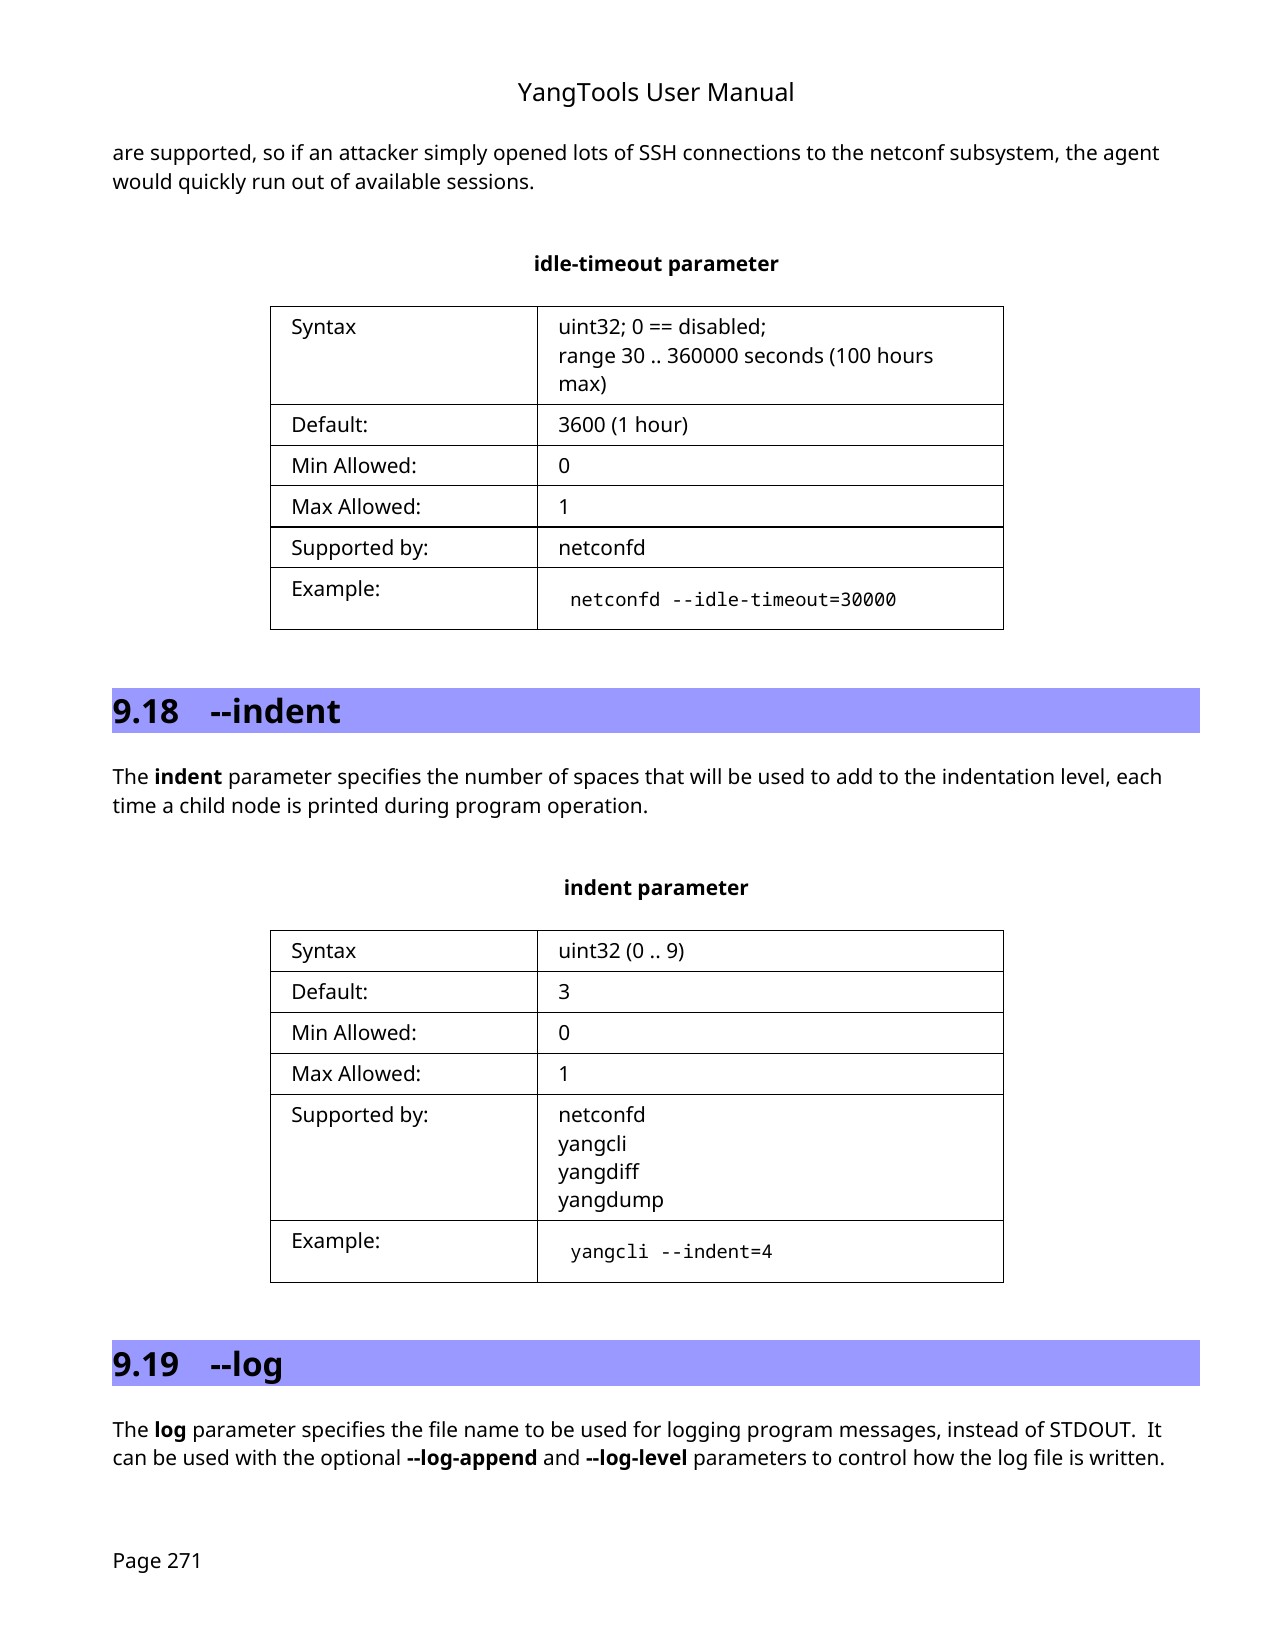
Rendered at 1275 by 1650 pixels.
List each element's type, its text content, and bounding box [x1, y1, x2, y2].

subtitle --indent [112, 688, 1200, 733]
table_cell 3600 (1 hour) [538, 405, 1003, 444]
table_header Syntax [271, 931, 537, 971]
text are supported, so if an attacker simply opened lots of SSH connections to the netconf subsystem, the agent would quickly run out of available sessions. [112, 138, 1200, 195]
table_cell Example: [271, 1221, 537, 1282]
table_cell 3 [538, 972, 1003, 1012]
table_cell Default: [271, 972, 537, 1012]
table_cell 0 [538, 1013, 1003, 1052]
table_cell Min Allowed: [271, 446, 537, 485]
table_cell Default: [271, 405, 537, 444]
table_cell 0 [538, 446, 1003, 485]
table_cell Example: [271, 568, 537, 629]
table_cell netconfd --idle-timeout=30000 [538, 568, 1003, 629]
subtitle --log [112, 1340, 1200, 1386]
table_cell Max Allowed: [271, 1054, 537, 1093]
table_cell netconfd yangcli yangdiff yangdump [538, 1095, 1003, 1220]
table_cell 1 [538, 486, 1003, 526]
text The indent parameter specifies the number of spaces that will be used to add to the indentation level, each time a child node is printed during program operation. [112, 762, 1200, 819]
table_cell yangcli --indent=4 [538, 1221, 1003, 1282]
table_header Syntax [271, 307, 537, 403]
text The log parameter specifies the file name to be used for logging program messages, instead of STDOUT. It can be used with the optional --log-append and --log-level parameters to control how the log file is written. [112, 1415, 1200, 1472]
table_cell 1 [538, 1054, 1003, 1093]
subtitle indent parameter [127, 873, 1185, 901]
table_cell Min Allowed: [271, 1013, 537, 1052]
table_cell netconfd [538, 528, 1003, 567]
table_cell Supported by: [271, 1095, 537, 1220]
subtitle idle-timeout parameter [127, 249, 1185, 277]
table_header uint32 (0 .. 9) [538, 931, 1003, 971]
table_cell Supported by: [271, 528, 537, 567]
table_cell Max Allowed: [271, 486, 537, 526]
table_header uint32; 0 == disabled; range 30 .. 360000 seconds (100 hours max) [538, 307, 1003, 403]
